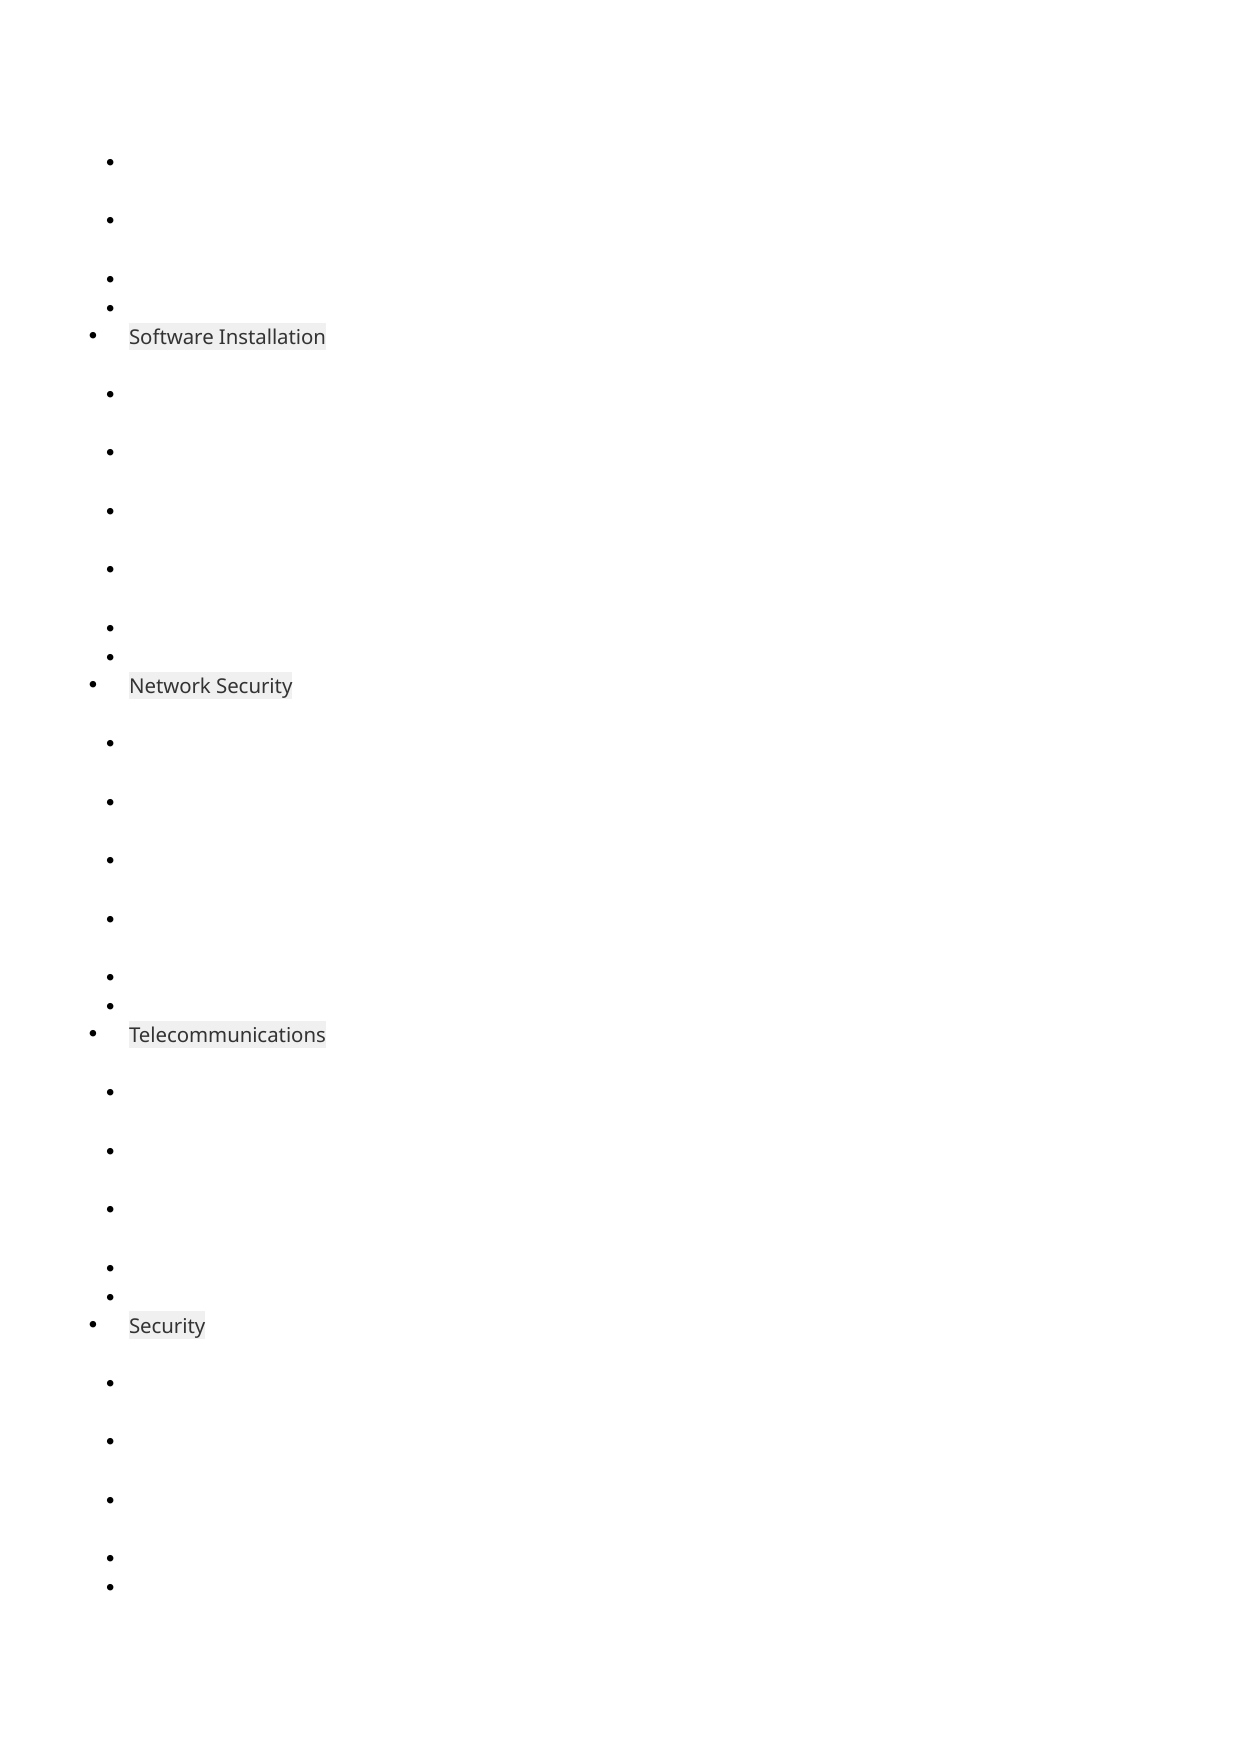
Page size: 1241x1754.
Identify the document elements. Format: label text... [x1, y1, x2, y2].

list 5Network Security [118, 672, 1122, 699]
list 4Security [118, 1311, 1122, 1339]
list 5Software Installation [118, 322, 1122, 350]
list 4Telecommunications [118, 1021, 1122, 1048]
